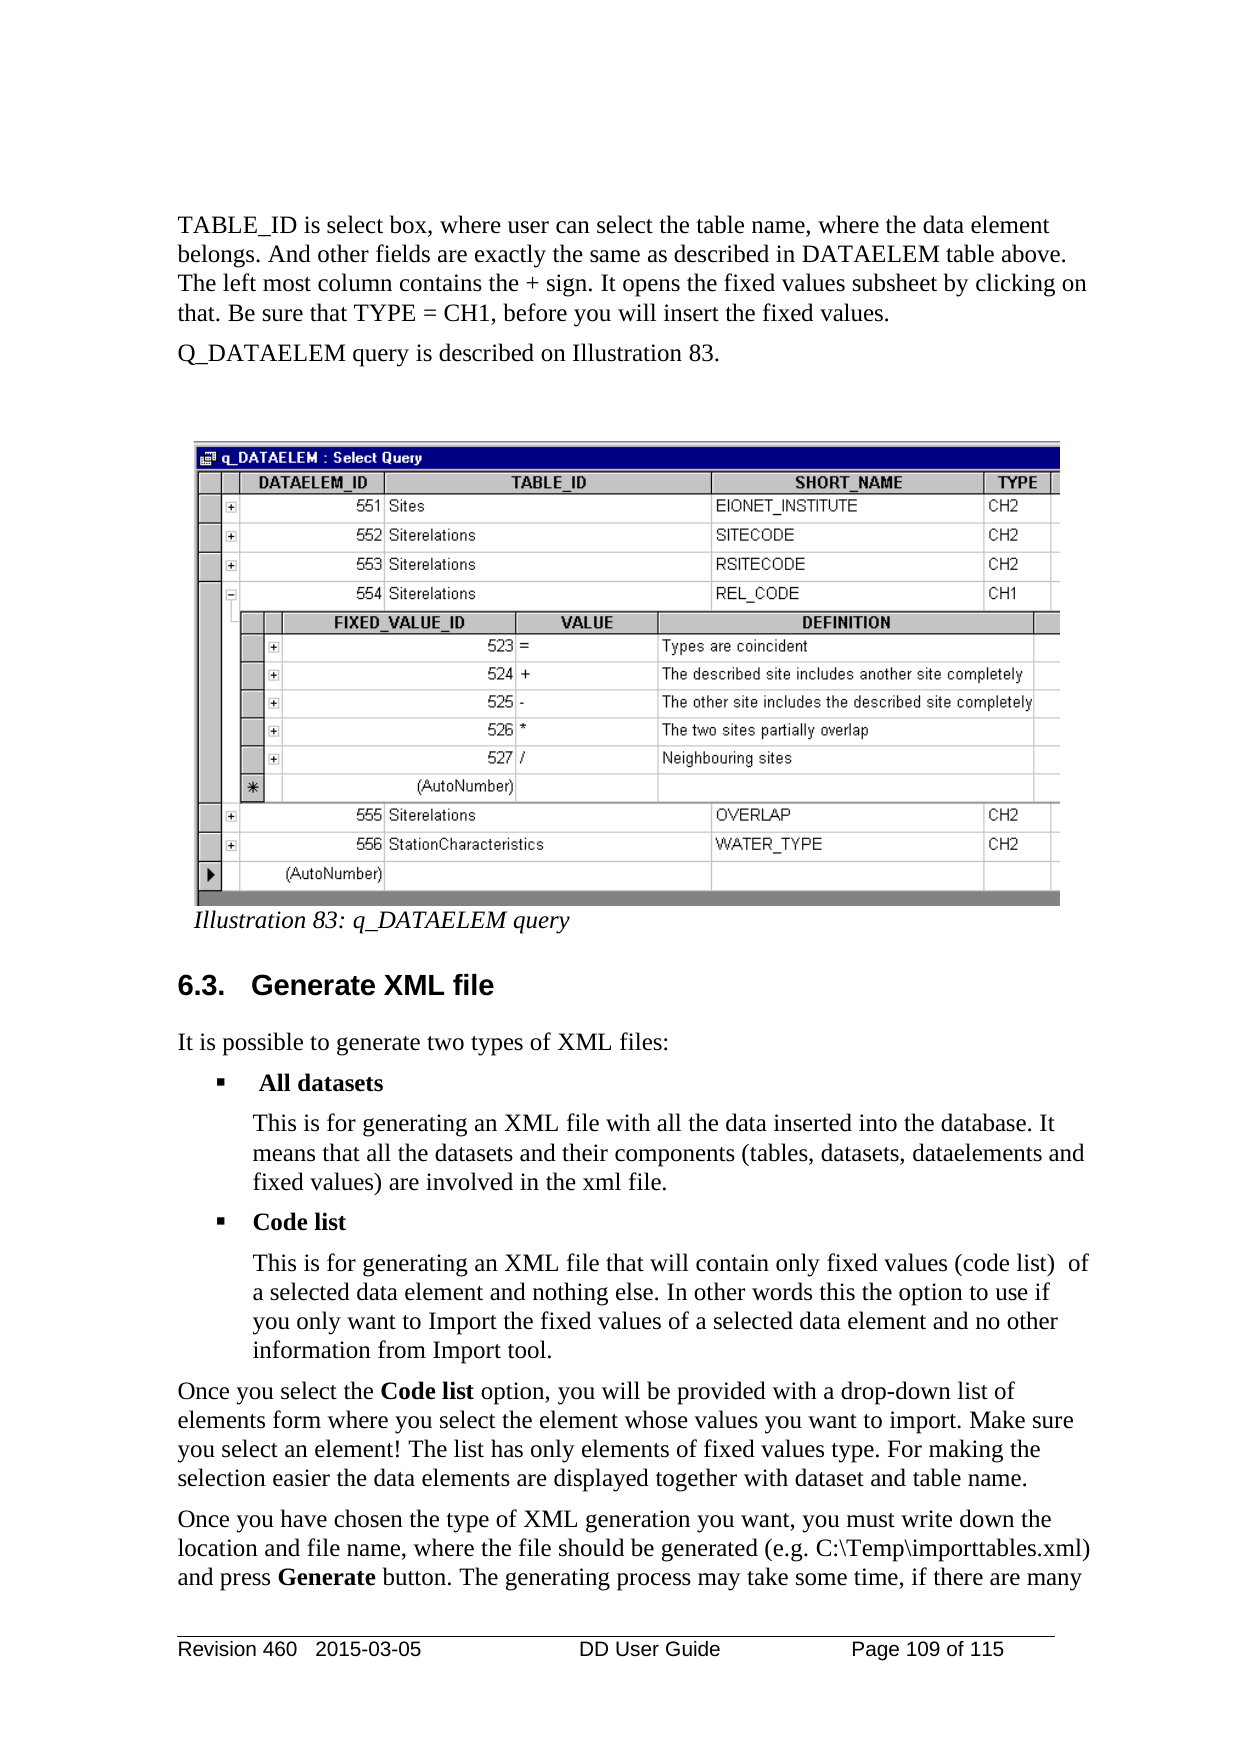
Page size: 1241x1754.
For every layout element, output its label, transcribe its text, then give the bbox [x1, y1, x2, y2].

picture [193, 441, 1060, 906]
text This is for generating an XML file with all the data inserted into the database. It means that all the datasets and their components (tables, datasets, dataelements and fixed values) are involved in the xml file. [252, 1108, 1092, 1196]
list Code list [215, 1207, 1092, 1236]
text Illustration 83: q_DATAELEM query [194, 906, 1060, 934]
text Once you have chosen the type of XML generation you want, you must write down the location and file name, where the file should be generated (e.g. C:\Temp\importtables.xml) and press Generate button. The generating process may take some time, if there are many [177, 1504, 1092, 1591]
subtitle Generate XML file [177, 968, 1092, 1002]
text Once you select the Code list option, you will be provided with a drop-down list of elements form where you select the element whose values you want to import. Make sure you select an element! The list has only elements of fixed values type. For making the selection easier the data elements are displayed together with dataset and table name. [177, 1376, 1092, 1492]
text It is possible to generate two types of XML files: [177, 1027, 1092, 1056]
text This is for generating an XML file that will contain only fixed values (code list) of a selected data element and nothing else. In other words this the option to use if you only want to Import the fixed values of a selected data element and no other information from Import tool. [252, 1248, 1092, 1364]
text TABLE_ID is select box, where user can select the table name, where the data element belongs. And other fields are exactly the same as described in DATAELEM table above. The left most column contains the + sign. It opens the fixed values subsheet by clicking on that. Be sure that TYPE = CH1, before you will insert the fixed values. [177, 210, 1092, 326]
list All datasets [215, 1067, 1092, 1097]
text Q_DATAELEM query is described on Illustration 83. [177, 338, 1092, 367]
